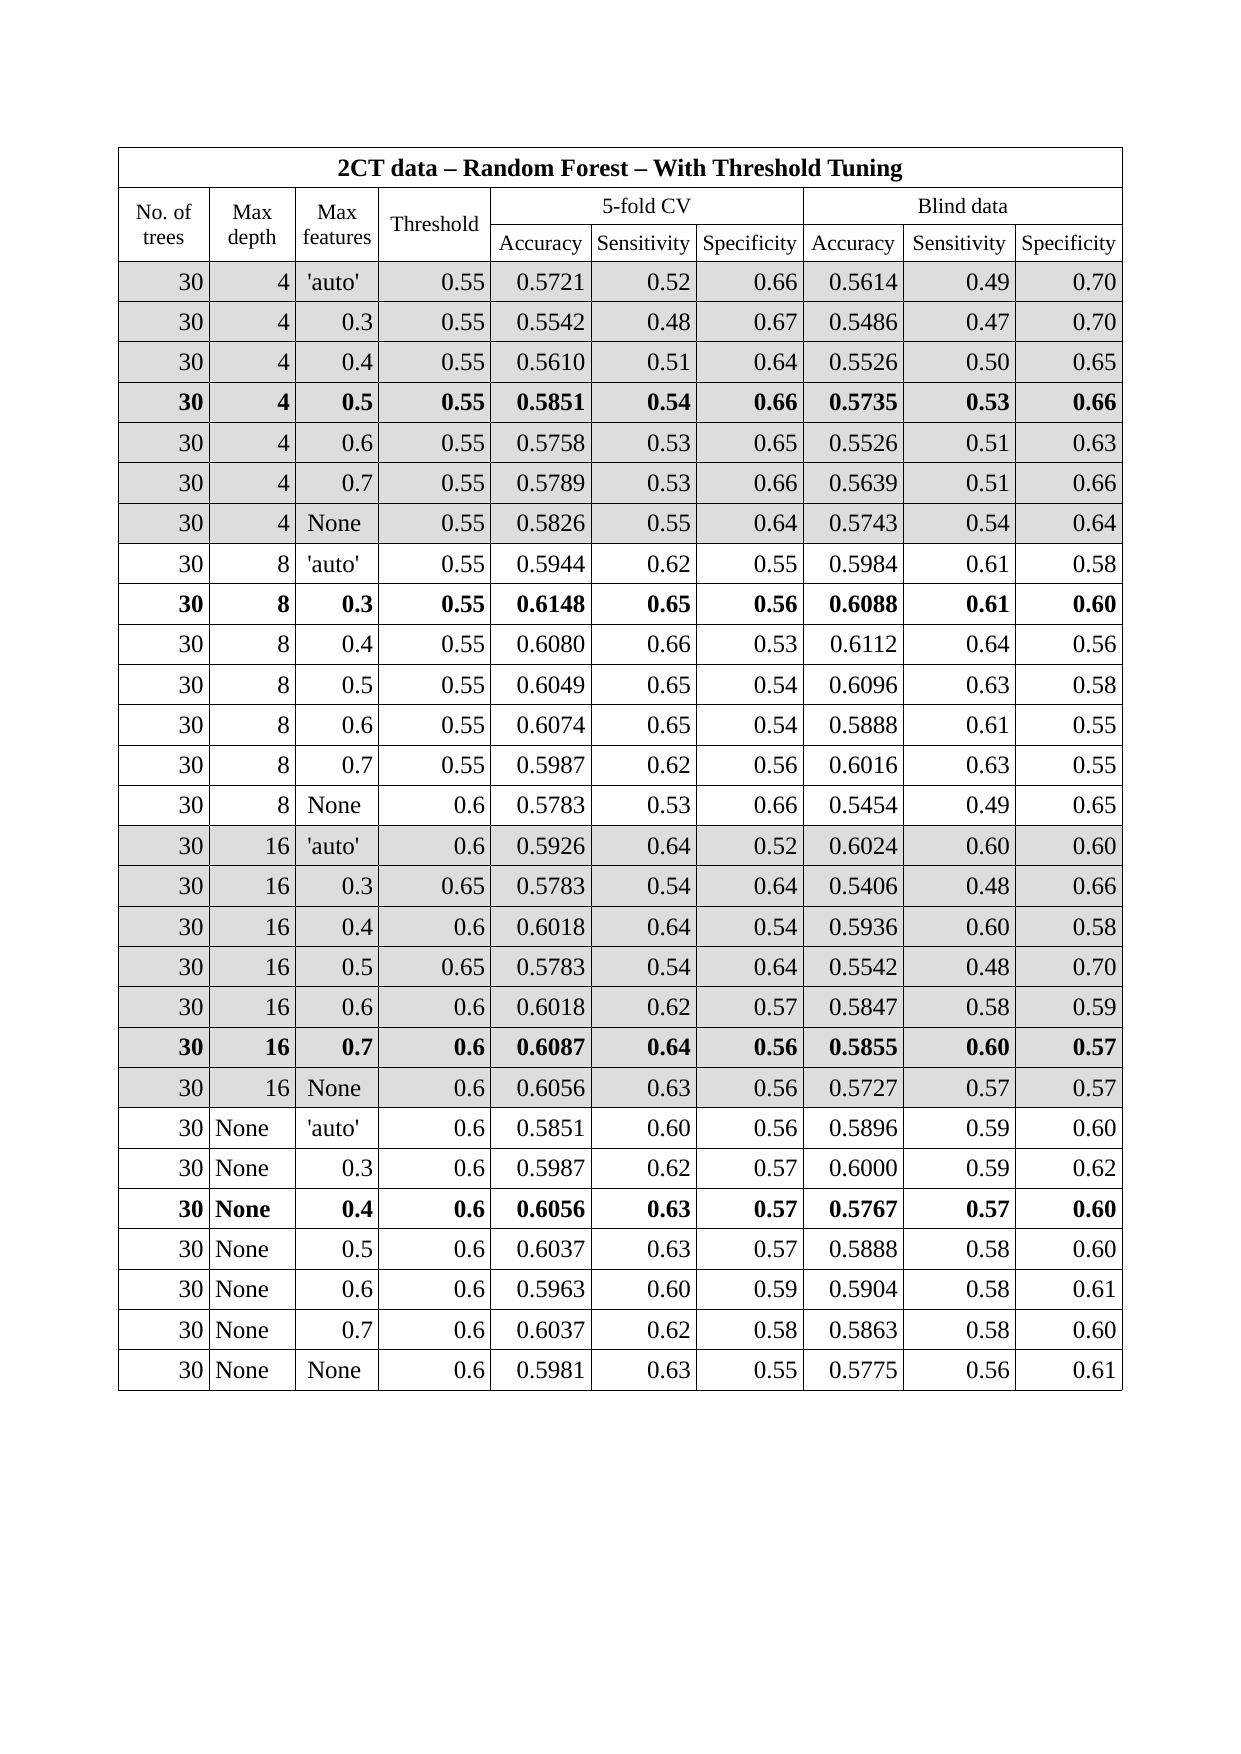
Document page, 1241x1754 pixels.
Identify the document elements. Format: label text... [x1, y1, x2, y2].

table_cell 0.64 [1016, 504, 1122, 543]
table_cell 0.3 [296, 866, 378, 906]
table_cell 16 [210, 907, 295, 946]
table_cell 0.66 [592, 625, 696, 664]
table_cell 0.6 [379, 786, 490, 825]
table_cell 0.6 [296, 1270, 378, 1309]
table_cell 0.6 [379, 1189, 490, 1228]
table_cell 0.7 [296, 463, 378, 503]
table_cell 0.5888 [804, 1229, 903, 1268]
table_cell 0.64 [697, 342, 803, 382]
table_cell 16 [210, 826, 295, 865]
table_cell 0.55 [379, 665, 490, 704]
table_cell 0.57 [697, 1229, 803, 1268]
table_cell Threshold [379, 188, 490, 261]
table_cell 0.55 [379, 584, 490, 623]
table_cell 0.6018 [491, 987, 591, 1027]
table_cell 30 [119, 544, 209, 583]
table_cell 30 [119, 625, 209, 664]
table_cell 0.55 [379, 383, 490, 422]
table_cell 0.3 [296, 302, 378, 341]
table_cell No. of trees [119, 188, 209, 261]
table_cell 0.60 [904, 826, 1015, 865]
table_cell 0.55 [379, 544, 490, 583]
table_cell 0.49 [904, 786, 1015, 825]
table_cell 0.5896 [804, 1108, 903, 1148]
table_cell 16 [210, 866, 295, 906]
table_cell 0.5783 [491, 866, 591, 906]
table_cell 0.65 [592, 584, 696, 623]
table_cell 0.53 [592, 423, 696, 462]
table_cell 4 [210, 302, 295, 341]
table_cell 0.5526 [804, 342, 903, 382]
table_cell 0.56 [697, 1108, 803, 1148]
table_cell 0.6 [379, 1310, 490, 1349]
table_cell 0.6 [379, 1350, 490, 1389]
table_cell 0.5863 [804, 1310, 903, 1349]
table_cell 0.5963 [491, 1270, 591, 1309]
table_cell 8 [210, 786, 295, 825]
table_cell 'auto' [296, 544, 378, 583]
table_cell 0.5984 [804, 544, 903, 583]
table_cell 0.5855 [804, 1028, 903, 1067]
table_cell 4 [210, 504, 295, 543]
table_cell 30 [119, 463, 209, 503]
table_cell 16 [210, 947, 295, 986]
table_cell 0.48 [904, 947, 1015, 986]
table_cell 0.60 [592, 1270, 696, 1309]
table_cell 30 [119, 584, 209, 623]
table_cell None [210, 1229, 295, 1268]
table_cell 0.59 [1016, 987, 1122, 1027]
table_cell 30 [119, 1310, 209, 1349]
table_cell 30 [119, 665, 209, 704]
table_cell 0.70 [1016, 262, 1122, 301]
table_cell 30 [119, 705, 209, 744]
table_cell 0.59 [697, 1270, 803, 1309]
table_cell 0.65 [697, 423, 803, 462]
table_cell 0.57 [904, 1068, 1015, 1107]
table_cell 0.6 [379, 987, 490, 1027]
table_cell 30 [119, 342, 209, 382]
table_cell 0.60 [1016, 1310, 1122, 1349]
table_cell 30 [119, 947, 209, 986]
table_cell 0.63 [592, 1068, 696, 1107]
table_cell 0.70 [1016, 302, 1122, 341]
table_cell 8 [210, 746, 295, 785]
table_cell Specificity [697, 225, 803, 261]
table_cell 0.5944 [491, 544, 591, 583]
table_cell 0.54 [592, 866, 696, 906]
table_cell 30 [119, 1270, 209, 1309]
table_cell 5-fold CV [491, 188, 803, 224]
table_cell 30 [119, 504, 209, 543]
table_cell 0.6000 [804, 1149, 903, 1188]
table_cell 0.5721 [491, 262, 591, 301]
table_cell 0.66 [697, 383, 803, 422]
table_cell None [210, 1149, 295, 1188]
table_cell 0.5987 [491, 1149, 591, 1188]
table_cell None [296, 1350, 378, 1389]
table_cell 30 [119, 1068, 209, 1107]
table_cell 0.60 [1016, 1108, 1122, 1148]
table_cell 0.61 [904, 584, 1015, 623]
table_cell 0.54 [697, 907, 803, 946]
table_cell 8 [210, 625, 295, 664]
table_cell 0.55 [379, 705, 490, 744]
table_cell 0.5406 [804, 866, 903, 906]
table_cell 0.61 [904, 544, 1015, 583]
table_cell 4 [210, 383, 295, 422]
table_cell Max features [296, 188, 378, 261]
table_cell None [210, 1189, 295, 1228]
table_cell 0.66 [697, 463, 803, 503]
table_cell 16 [210, 1028, 295, 1067]
table_cell 4 [210, 262, 295, 301]
table_cell 0.64 [697, 504, 803, 543]
table_cell 0.63 [592, 1350, 696, 1389]
table_cell 0.56 [697, 584, 803, 623]
table_cell 8 [210, 665, 295, 704]
table_cell 0.64 [592, 826, 696, 865]
table_cell Sensitivity [592, 225, 696, 261]
table_cell 0.62 [1016, 1149, 1122, 1188]
table_cell 0.5 [296, 947, 378, 986]
table_cell 'auto' [296, 1108, 378, 1148]
table_cell 0.63 [904, 665, 1015, 704]
table_cell 0.6 [379, 1149, 490, 1188]
table_cell 0.54 [904, 504, 1015, 543]
table_cell 30 [119, 1149, 209, 1188]
table_cell 0.65 [379, 947, 490, 986]
table_cell 0.6074 [491, 705, 591, 744]
table_cell 0.50 [904, 342, 1015, 382]
table_cell 0.5789 [491, 463, 591, 503]
table_cell 0.62 [592, 987, 696, 1027]
table_cell 30 [119, 826, 209, 865]
table_cell 0.54 [697, 665, 803, 704]
table_cell 30 [119, 262, 209, 301]
table_cell 0.5735 [804, 383, 903, 422]
table_cell 0.5 [296, 1229, 378, 1268]
table_cell None [296, 504, 378, 543]
table_cell Max depth [210, 188, 295, 261]
table_cell 0.6049 [491, 665, 591, 704]
table_cell None [210, 1310, 295, 1349]
table_cell 0.5639 [804, 463, 903, 503]
table_cell 0.57 [697, 987, 803, 1027]
table_cell 0.55 [592, 504, 696, 543]
table_cell 0.58 [904, 1310, 1015, 1349]
table_cell 4 [210, 463, 295, 503]
table_cell 0.63 [592, 1189, 696, 1228]
table_cell 30 [119, 383, 209, 422]
table_cell 0.6037 [491, 1310, 591, 1349]
table_cell 0.57 [1016, 1068, 1122, 1107]
table_cell 0.6 [379, 1108, 490, 1148]
table_cell 0.6037 [491, 1229, 591, 1268]
table_cell 0.5542 [491, 302, 591, 341]
table_cell 0.58 [904, 1229, 1015, 1268]
table_cell 0.5926 [491, 826, 591, 865]
table_cell 8 [210, 544, 295, 583]
table_cell 30 [119, 987, 209, 1027]
table_cell 0.56 [1016, 625, 1122, 664]
table_cell 0.5767 [804, 1189, 903, 1228]
table_cell 30 [119, 866, 209, 906]
table_cell 0.60 [904, 907, 1015, 946]
table_cell 0.55 [379, 746, 490, 785]
table_cell 0.6056 [491, 1068, 591, 1107]
table_cell Blind data [804, 188, 1122, 224]
table_cell 0.60 [1016, 584, 1122, 623]
table_cell 30 [119, 1350, 209, 1389]
table_cell 0.7 [296, 1310, 378, 1349]
table_cell 0.55 [379, 342, 490, 382]
table_cell 8 [210, 705, 295, 744]
table_cell 0.63 [592, 1229, 696, 1268]
table_cell 0.6096 [804, 665, 903, 704]
table_cell 0.64 [697, 866, 803, 906]
table_cell 0.63 [1016, 423, 1122, 462]
table_cell 0.5987 [491, 746, 591, 785]
table_cell 0.64 [904, 625, 1015, 664]
table_cell 0.6 [296, 705, 378, 744]
table_cell 4 [210, 342, 295, 382]
table_cell 0.55 [379, 625, 490, 664]
table_cell Accuracy [804, 225, 903, 261]
table_cell 0.64 [592, 1028, 696, 1067]
table_cell 0.5851 [491, 383, 591, 422]
table_cell 0.52 [592, 262, 696, 301]
table_cell 0.55 [379, 504, 490, 543]
table_cell 0.5610 [491, 342, 591, 382]
table_cell 0.6112 [804, 625, 903, 664]
table_cell 0.55 [379, 302, 490, 341]
table_cell 0.55 [697, 1350, 803, 1389]
table_cell 0.6087 [491, 1028, 591, 1067]
table_cell 30 [119, 1229, 209, 1268]
table_cell 0.6 [296, 423, 378, 462]
table_cell 0.5758 [491, 423, 591, 462]
table_cell 0.6 [296, 987, 378, 1027]
table_cell 16 [210, 1068, 295, 1107]
table_cell 0.59 [904, 1149, 1015, 1188]
table_cell 0.55 [379, 463, 490, 503]
table_cell 0.5981 [491, 1350, 591, 1389]
table_cell 0.5904 [804, 1270, 903, 1309]
table_cell 'auto' [296, 826, 378, 865]
table_cell 0.64 [592, 907, 696, 946]
table_cell 'auto' [296, 262, 378, 301]
table_cell 0.6 [379, 1229, 490, 1268]
table_cell 0.5783 [491, 786, 591, 825]
table_cell 0.58 [904, 987, 1015, 1027]
table_cell 0.55 [697, 544, 803, 583]
table_cell 0.5826 [491, 504, 591, 543]
table_cell 0.55 [1016, 746, 1122, 785]
table_cell 0.6024 [804, 826, 903, 865]
table_cell 0.3 [296, 1149, 378, 1188]
table_cell 30 [119, 1028, 209, 1067]
table_cell 0.5743 [804, 504, 903, 543]
table_cell 0.4 [296, 907, 378, 946]
table_cell 0.59 [904, 1108, 1015, 1148]
table_cell 0.61 [1016, 1350, 1122, 1389]
table_cell 0.58 [1016, 665, 1122, 704]
table_cell 0.60 [592, 1108, 696, 1148]
table_cell 0.65 [1016, 786, 1122, 825]
table_cell 0.5526 [804, 423, 903, 462]
table_cell 0.57 [697, 1149, 803, 1188]
table_cell Specificity [1016, 225, 1122, 261]
table_cell 0.6 [379, 1270, 490, 1309]
table_cell 0.58 [1016, 907, 1122, 946]
table_cell 0.5775 [804, 1350, 903, 1389]
table_cell None [210, 1270, 295, 1309]
table_cell 0.66 [1016, 463, 1122, 503]
table_cell 0.5936 [804, 907, 903, 946]
table_cell 0.56 [697, 1028, 803, 1067]
table_cell Accuracy [491, 225, 591, 261]
table_cell 0.7 [296, 1028, 378, 1067]
table_cell 0.5727 [804, 1068, 903, 1107]
table_cell 0.53 [697, 625, 803, 664]
table_cell Sensitivity [904, 225, 1015, 261]
table_cell None [296, 1068, 378, 1107]
table_cell 0.65 [379, 866, 490, 906]
table_cell 0.60 [1016, 1189, 1122, 1228]
table_cell 0.55 [379, 423, 490, 462]
table_cell 0.54 [592, 947, 696, 986]
table_cell 0.66 [697, 262, 803, 301]
table_cell None [296, 786, 378, 825]
table_cell 0.6148 [491, 584, 591, 623]
table_cell 0.6018 [491, 907, 591, 946]
table_cell 0.4 [296, 1189, 378, 1228]
table_cell 0.60 [904, 1028, 1015, 1067]
table_cell 0.7 [296, 746, 378, 785]
table_cell 30 [119, 746, 209, 785]
table_cell 0.65 [592, 665, 696, 704]
table_cell 0.60 [1016, 1229, 1122, 1268]
table_cell 30 [119, 1108, 209, 1148]
table_cell 0.3 [296, 584, 378, 623]
table_cell 8 [210, 584, 295, 623]
table_cell 0.48 [592, 302, 696, 341]
table_cell 0.54 [697, 705, 803, 744]
table_cell 0.62 [592, 1310, 696, 1349]
table_cell 30 [119, 1189, 209, 1228]
table_cell 0.65 [592, 705, 696, 744]
table_cell 0.6016 [804, 746, 903, 785]
table_cell 30 [119, 907, 209, 946]
table_cell 0.6088 [804, 584, 903, 623]
table_cell 0.51 [904, 463, 1015, 503]
table_cell 0.5614 [804, 262, 903, 301]
table_cell 0.51 [592, 342, 696, 382]
table_cell 16 [210, 987, 295, 1027]
table_cell 0.64 [697, 947, 803, 986]
table_cell 0.5 [296, 665, 378, 704]
table_cell 0.5454 [804, 786, 903, 825]
table_cell 0.65 [1016, 342, 1122, 382]
table_cell 0.5486 [804, 302, 903, 341]
table_cell 0.66 [697, 786, 803, 825]
table_cell 0.6 [379, 907, 490, 946]
table_cell 0.4 [296, 625, 378, 664]
table_cell 0.58 [697, 1310, 803, 1349]
table_cell 0.57 [1016, 1028, 1122, 1067]
table_cell 0.5542 [804, 947, 903, 986]
table_cell 0.61 [1016, 1270, 1122, 1309]
table_cell 0.53 [904, 383, 1015, 422]
table_cell None [210, 1350, 295, 1389]
table_cell 0.52 [697, 826, 803, 865]
table_cell 0.56 [697, 1068, 803, 1107]
table_cell 0.5888 [804, 705, 903, 744]
table_cell 0.6056 [491, 1189, 591, 1228]
table_cell 0.67 [697, 302, 803, 341]
table_cell 0.5851 [491, 1108, 591, 1148]
table_cell 0.53 [592, 786, 696, 825]
table_cell 0.56 [904, 1350, 1015, 1389]
table_cell 0.6 [379, 1068, 490, 1107]
table_cell 0.6 [379, 826, 490, 865]
table_cell 4 [210, 423, 295, 462]
table_cell 0.54 [592, 383, 696, 422]
table_cell 30 [119, 423, 209, 462]
table_cell 0.57 [697, 1189, 803, 1228]
table_cell 0.47 [904, 302, 1015, 341]
table_cell 0.57 [904, 1189, 1015, 1228]
table_cell 0.51 [904, 423, 1015, 462]
table_cell 0.4 [296, 342, 378, 382]
table_cell 0.62 [592, 544, 696, 583]
table_cell 0.5847 [804, 987, 903, 1027]
table_cell 0.6080 [491, 625, 591, 664]
table_cell 0.6 [379, 1028, 490, 1067]
table_cell 0.5783 [491, 947, 591, 986]
table_cell 0.55 [1016, 705, 1122, 744]
table_cell 0.55 [379, 262, 490, 301]
table_cell 0.62 [592, 1149, 696, 1188]
table_cell 0.48 [904, 866, 1015, 906]
table_cell 0.66 [1016, 866, 1122, 906]
table_cell 0.5 [296, 383, 378, 422]
table_cell 0.60 [1016, 826, 1122, 865]
table_cell 0.66 [1016, 383, 1122, 422]
table_cell 0.53 [592, 463, 696, 503]
table_cell 0.58 [904, 1270, 1015, 1309]
table_cell 0.56 [697, 746, 803, 785]
table_cell 0.49 [904, 262, 1015, 301]
table_cell 0.61 [904, 705, 1015, 744]
table_cell 0.62 [592, 746, 696, 785]
table_cell 30 [119, 786, 209, 825]
table_cell 0.58 [1016, 544, 1122, 583]
table_cell 30 [119, 302, 209, 341]
table_cell None [210, 1108, 295, 1148]
table_cell 0.70 [1016, 947, 1122, 986]
table_cell 0.63 [904, 746, 1015, 785]
table_header 2CT data – Random Forest – With Threshold Tuning [119, 148, 1122, 187]
